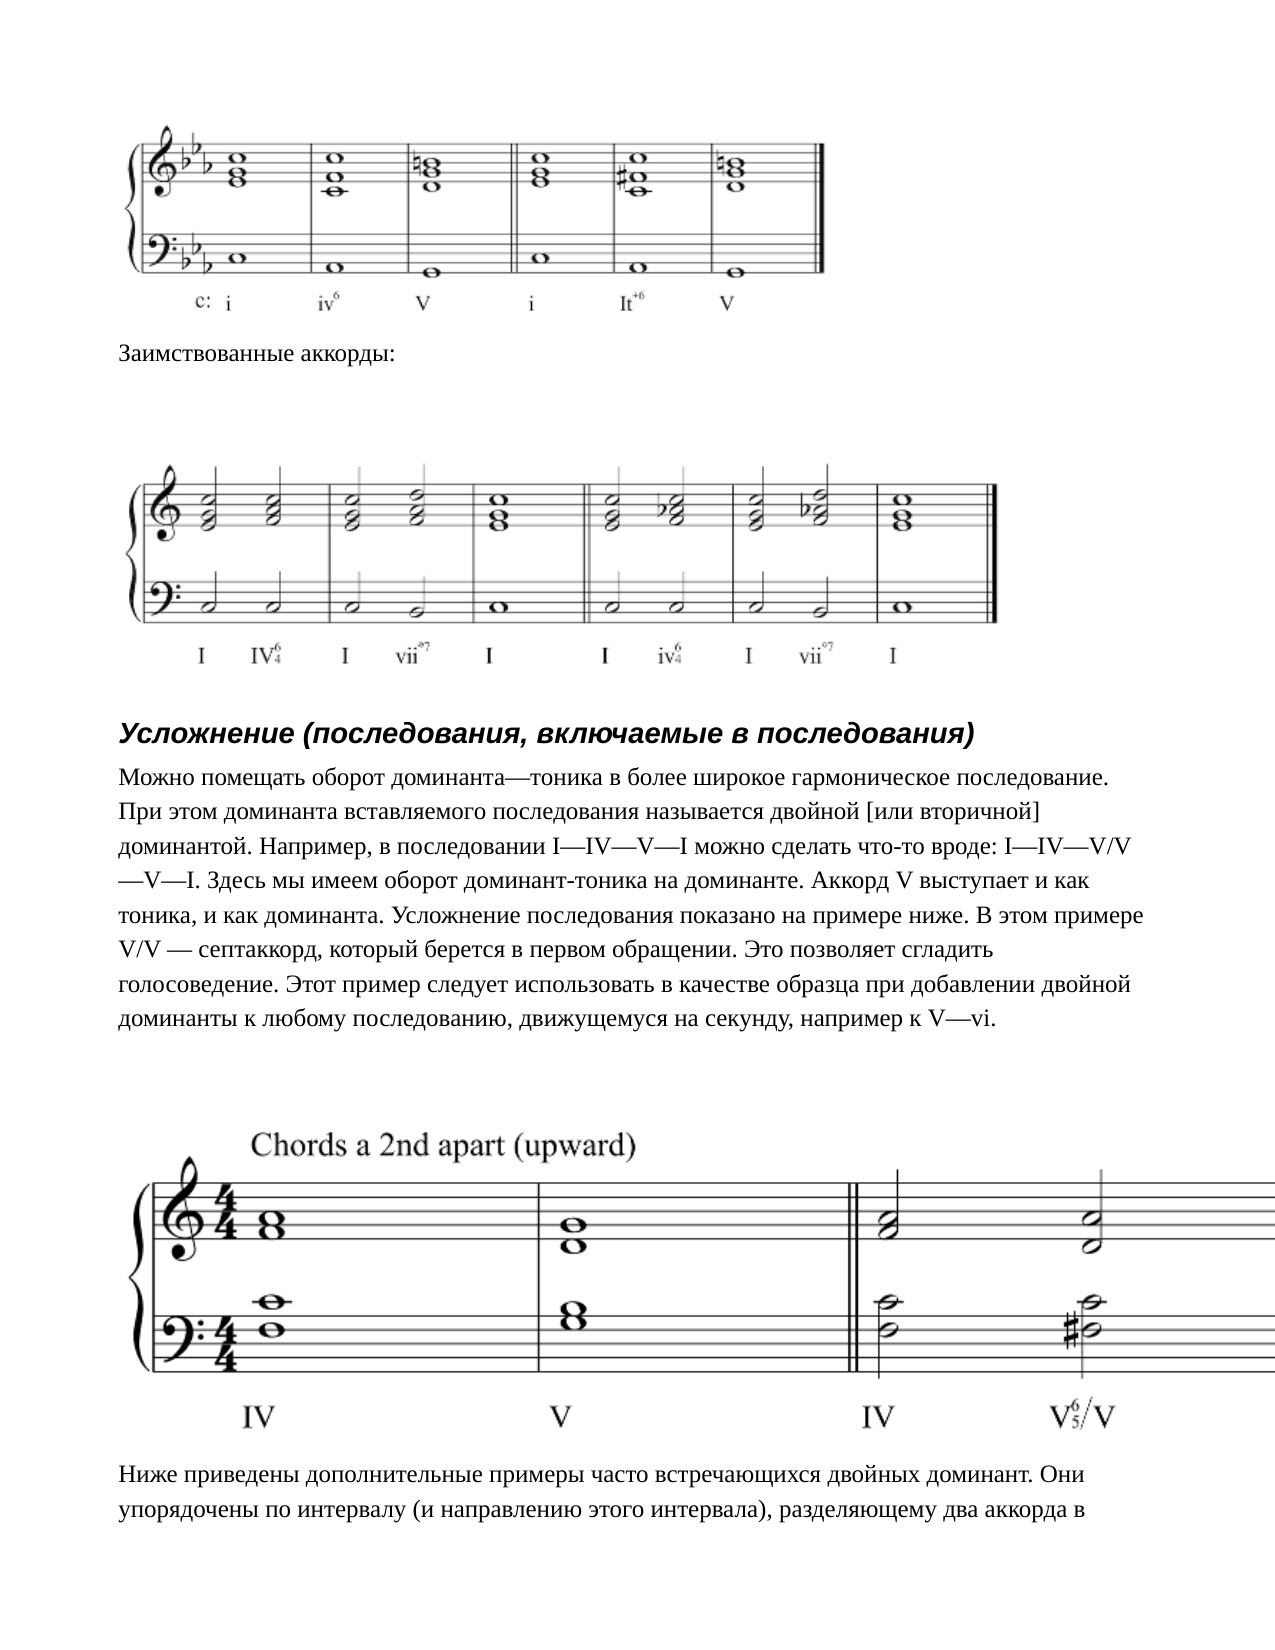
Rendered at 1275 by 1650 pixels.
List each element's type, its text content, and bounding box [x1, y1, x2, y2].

picture [118, 1121, 1275, 1440]
text Ниже приведены дополнительные примеры часто встречающихся двойных доминант. Они упорядочены по интервалу (и направлению этого интервала), разделяющему два аккорда в [118, 1459, 1157, 1523]
text Заимствованные аккорды: [118, 338, 1157, 367]
subtitle Усложнение (последования, включаемые в последования) [118, 716, 1157, 749]
picture [118, 118, 831, 318]
picture [118, 456, 1004, 671]
text Можно помещать оборот доминанта—тоника в более широкое гармоническое последование. При этом доминанта вставляемого последования называется двойной [или вторичной] доминантой. Например, в последовании I—IV—V—I можно сделать что-то вроде: I—IV—V/V—V—I. Здесь мы имеем оборот доминант-тоника на доминанте. Аккорд V выступает и как тоника, и как доминанта. Усложнение последования показано на примере ниже. В этом примере V/V — септаккорд, который берется в первом обращении. Это позволяет сгладить голосоведение. Этот пример следует использовать в качестве образца при добавлении двойной доминанты к любому последованию, движущемуся на секунду, например к V—vi. [118, 762, 1157, 1032]
